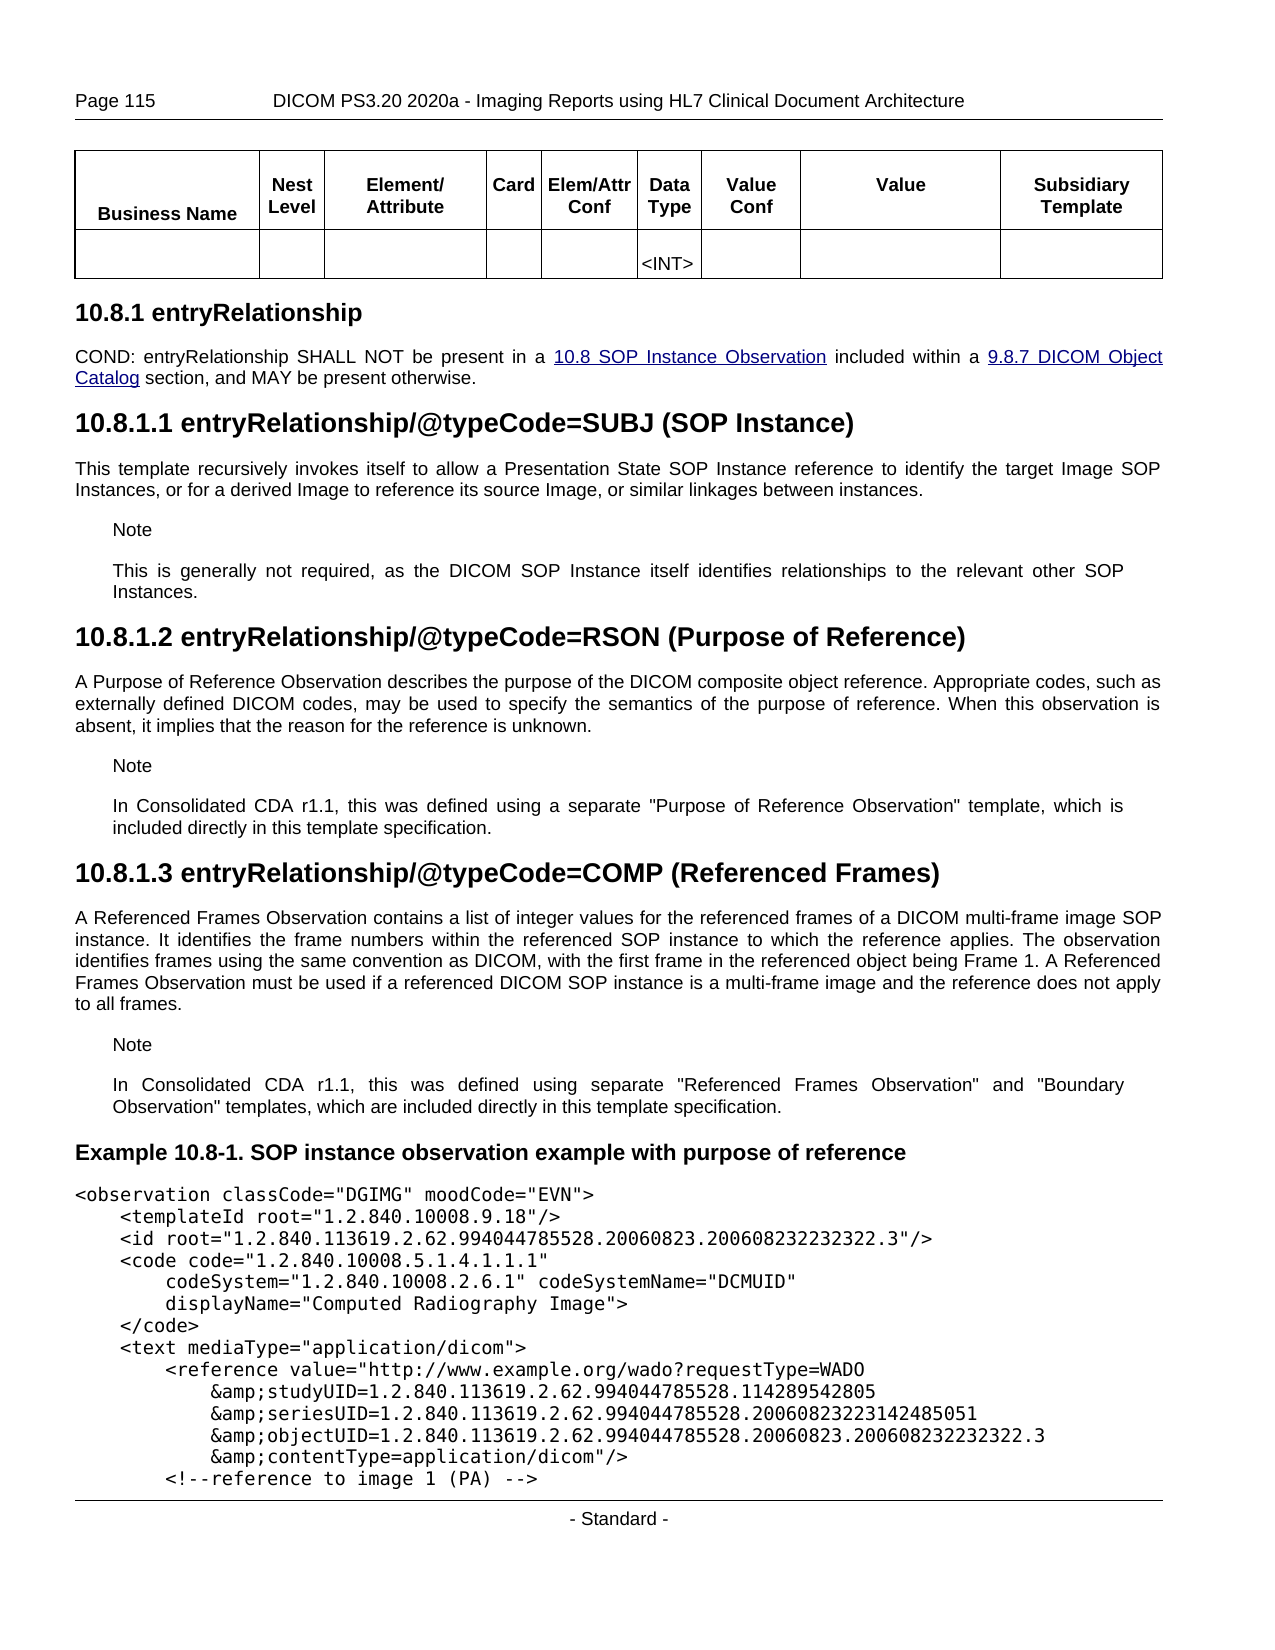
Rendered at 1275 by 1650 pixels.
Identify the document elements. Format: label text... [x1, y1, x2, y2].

text COND: entryRelationship SHALL NOT be present in a 10.8 SOP Instance Observation included within a 9.8.7 DICOM Object Catalog section, and MAY be present otherwise. [75, 345, 1162, 388]
table_cell [325, 230, 486, 278]
text In Consolidated CDA r1.1, this was defined using separate "Referenced Frames Observation" and "Boundary Observation" templates, which are included directly in this template specification. [112, 1074, 1125, 1117]
text 10.8.1.3 entryRelationship/@typeCode=COMP (Referenced Frames) [75, 857, 1162, 888]
table_cell <INT> [638, 230, 701, 278]
text 10.8.1.2 entryRelationship/@typeCode=RSON (Purpose of Reference) [75, 621, 1162, 653]
table_header Card [487, 151, 541, 228]
text A Referenced Frames Observation contains a list of integer values for the referenced frames of a DICOM multi-frame image SOP instance. It identifies the frame numbers within the referenced SOP instance to which the reference applies. The observation identifies frames using the same convention as DICOM, with the first frame in the referenced object being Frame 1. A Referenced Frames Observation must be used if a referenced DICOM SOP instance is a multi-frame image and the reference does not apply to all frames. [75, 907, 1162, 1015]
text 10.8.1 entryRelationship [75, 298, 1162, 327]
text This template recursively invokes itself to allow a Presentation State SOP Instance reference to identify the target Image SOP Instances, or for a derived Image to reference its source Image, or similar linkages between instances. [75, 457, 1162, 500]
table_cell [542, 230, 637, 278]
table_header Data Type [638, 151, 701, 228]
table_cell [1001, 230, 1162, 278]
table_cell [702, 230, 800, 278]
text Note [112, 519, 1125, 541]
text This is generally not required, as the DICOM SOP Instance itself identifies relationships to the relevant other SOP Instances. [112, 559, 1125, 603]
table_header Value Conf [702, 151, 800, 228]
table_cell [76, 230, 259, 278]
text Note [112, 755, 1125, 776]
text Example 10.8-1. SOP instance observation example with purpose of reference [75, 1139, 1162, 1165]
table_header Element/​Attribute [325, 151, 486, 228]
table_header Nest Level [260, 151, 324, 228]
table_header Subsidiary Template [1001, 151, 1162, 228]
text In Consolidated CDA r1.1, this was defined using a separate "Purpose of Reference Observation" template, which is included directly in this template specification. [112, 795, 1125, 838]
table_header Business Name [76, 151, 259, 228]
text Note [112, 1033, 1125, 1055]
table_cell [487, 230, 541, 278]
table_header Elem/Attr Conf [542, 151, 637, 228]
table_cell [260, 230, 324, 278]
text A Purpose of Reference Observation describes the purpose of the DICOM composite object reference. Appropriate codes, such as externally defined DICOM codes, may be used to specify the semantics of the purpose of reference. When this observation is absent, it implies that the reason for the reference is unknown. [75, 671, 1162, 736]
text 10.8.1.1 entryRelationship/@typeCode=SUBJ (SOP Instance) [75, 407, 1162, 438]
table_header Value [801, 151, 1000, 228]
table_cell [801, 230, 1000, 278]
text <observation classCode="DGIMG" moodCode="EVN"> <templateId root="1.2.840.10008.9.18"/> <id root="1.2.840.113619.2.62.994044785528.20060823.200608232232322.3"/> <code code="1.2.840.10008.5.1.4.1.1.1" codeSystem="1.2.840.10008.2.6.1" codeSystemName="DCMUID" displayName="Computed Radiography Image"> </code> <text mediaType="application/dicom"> <reference value="http://www.example.org/wado?requestType=WADO &amp;studyUID=1.2.840.113619.2.62.994044785528.114289542805 &amp;seriesUID=1.2.840.113619.2.62.994044785528.20060823223142485051 &amp;objectUID=1.2.840.113619.2.62.994044785528.20060823.200608232232322.3 &amp;contentType=application/dicom"/> <!--reference to image 1 (PA) --> [75, 1184, 1162, 1490]
